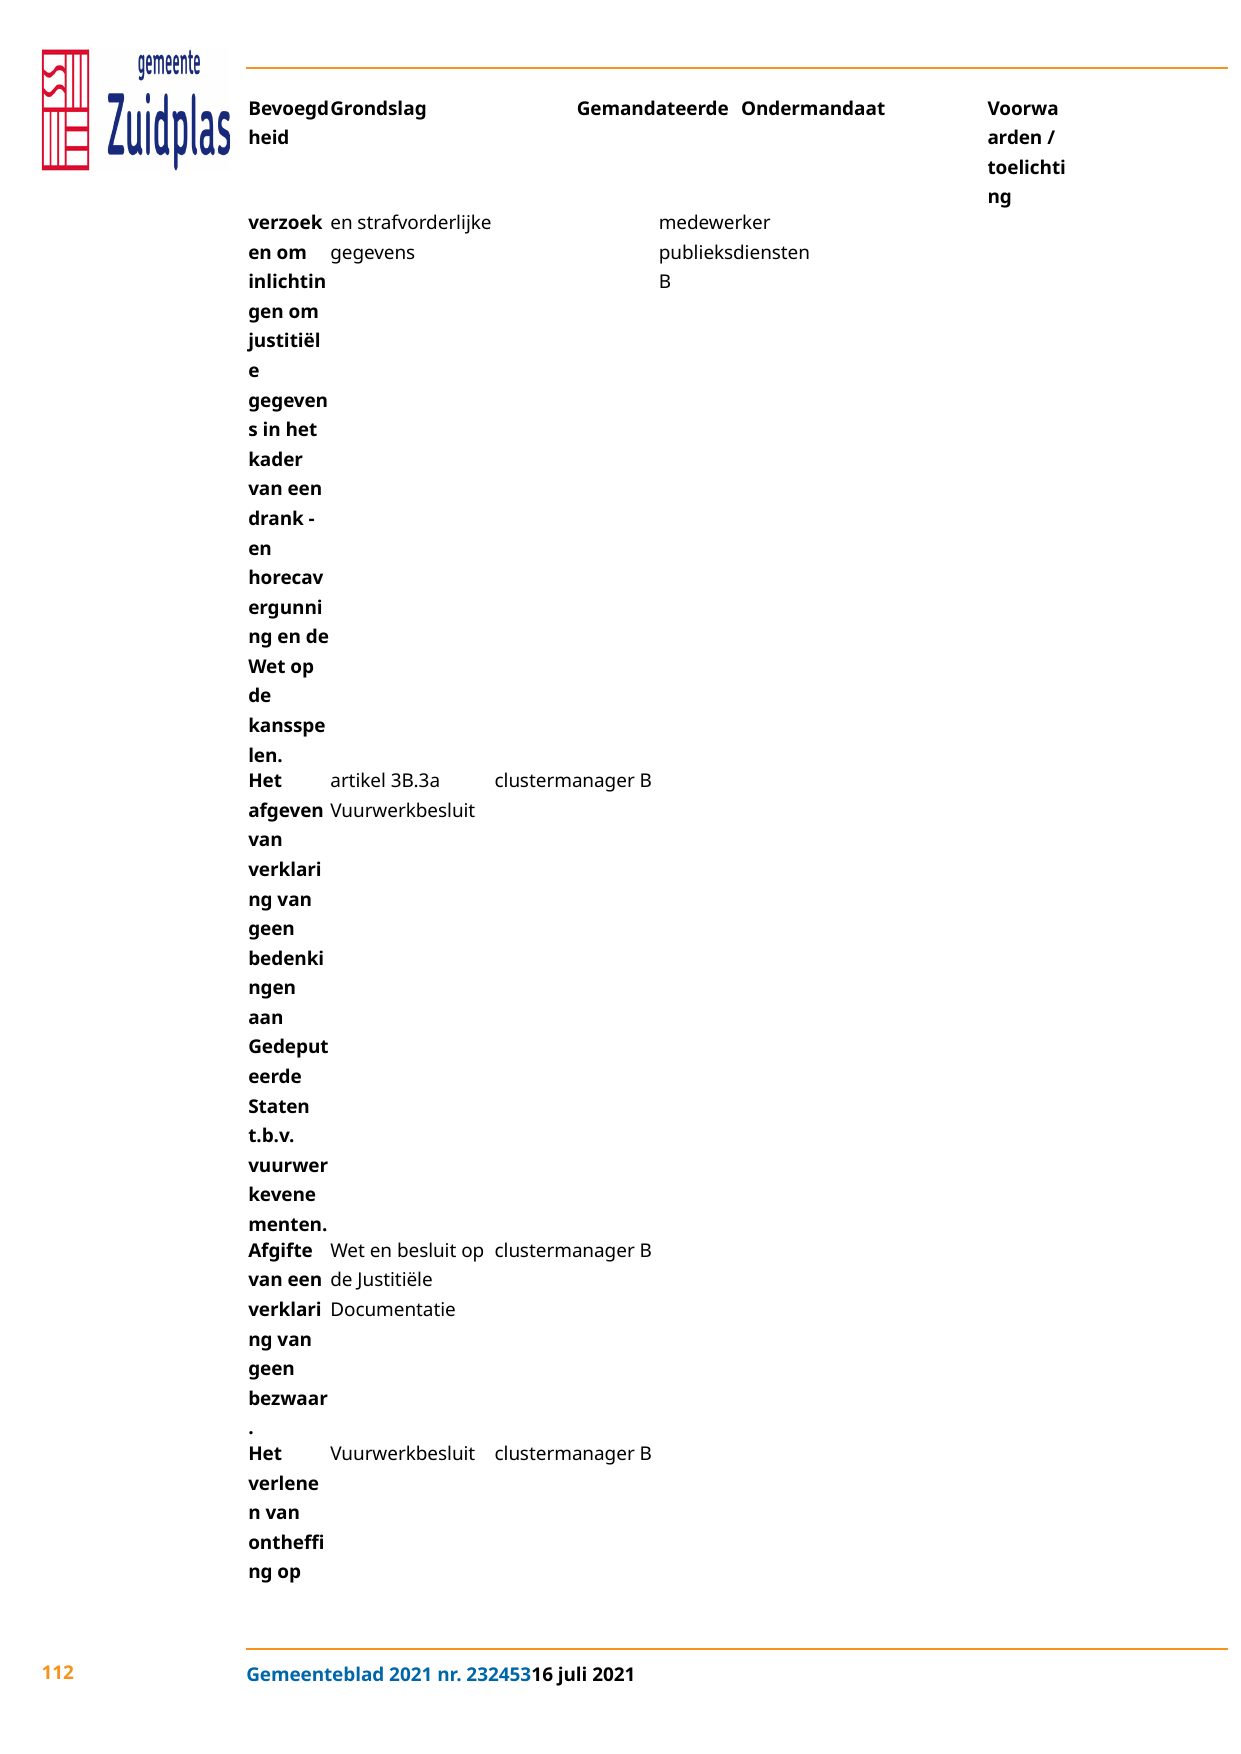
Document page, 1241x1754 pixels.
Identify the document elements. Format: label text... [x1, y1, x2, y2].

table_cell en strafvorderlijke gegevens [330, 209, 494, 767]
table_header Bevoegdheid [248, 95, 330, 209]
table_cell Afgifte van een verklaring van geen bezwaar. [248, 1237, 330, 1440]
table_cell Wet en besluit op de Justitiële Documentatie [330, 1237, 494, 1440]
table_cell medewerker publieksdiensten B [659, 209, 823, 767]
table_cell verzoeken om inlichtingen om justitiële gegevens in het kader van een drank - en horecavergunning en de Wet op de kansspelen. [248, 209, 330, 767]
table_header Ondermandaat [741, 95, 987, 209]
table_cell Het verlenen van ontheffing op [248, 1440, 330, 1584]
table_cell [823, 209, 1152, 767]
picture [41, 47, 231, 172]
table_header Voorwaarden / toelichting [987, 95, 1069, 209]
table_header Grondslag [330, 95, 577, 209]
table_cell clustermanager B [494, 1440, 659, 1584]
table_cell [659, 1237, 823, 1440]
table_header Gemandateerde [577, 95, 741, 209]
table_cell [823, 1440, 1152, 1584]
table_cell Het afgeven van verklaring van geen bedenkingen aan Gedeputeerde Staten t.b.v. vuurwerkevenementen. [248, 768, 330, 1237]
table_cell clustermanager B [494, 1237, 659, 1440]
table_cell [494, 209, 659, 767]
table_cell artikel 3B.3a Vuurwerkbesluit [330, 768, 494, 1237]
table_cell [823, 1237, 1152, 1440]
table_cell [659, 1440, 823, 1584]
table_cell Vuurwerkbesluit [330, 1440, 494, 1584]
table_cell clustermanager B [494, 768, 659, 1237]
table_cell [823, 768, 1152, 1237]
table_header [1069, 95, 1152, 209]
table_cell [659, 768, 823, 1237]
